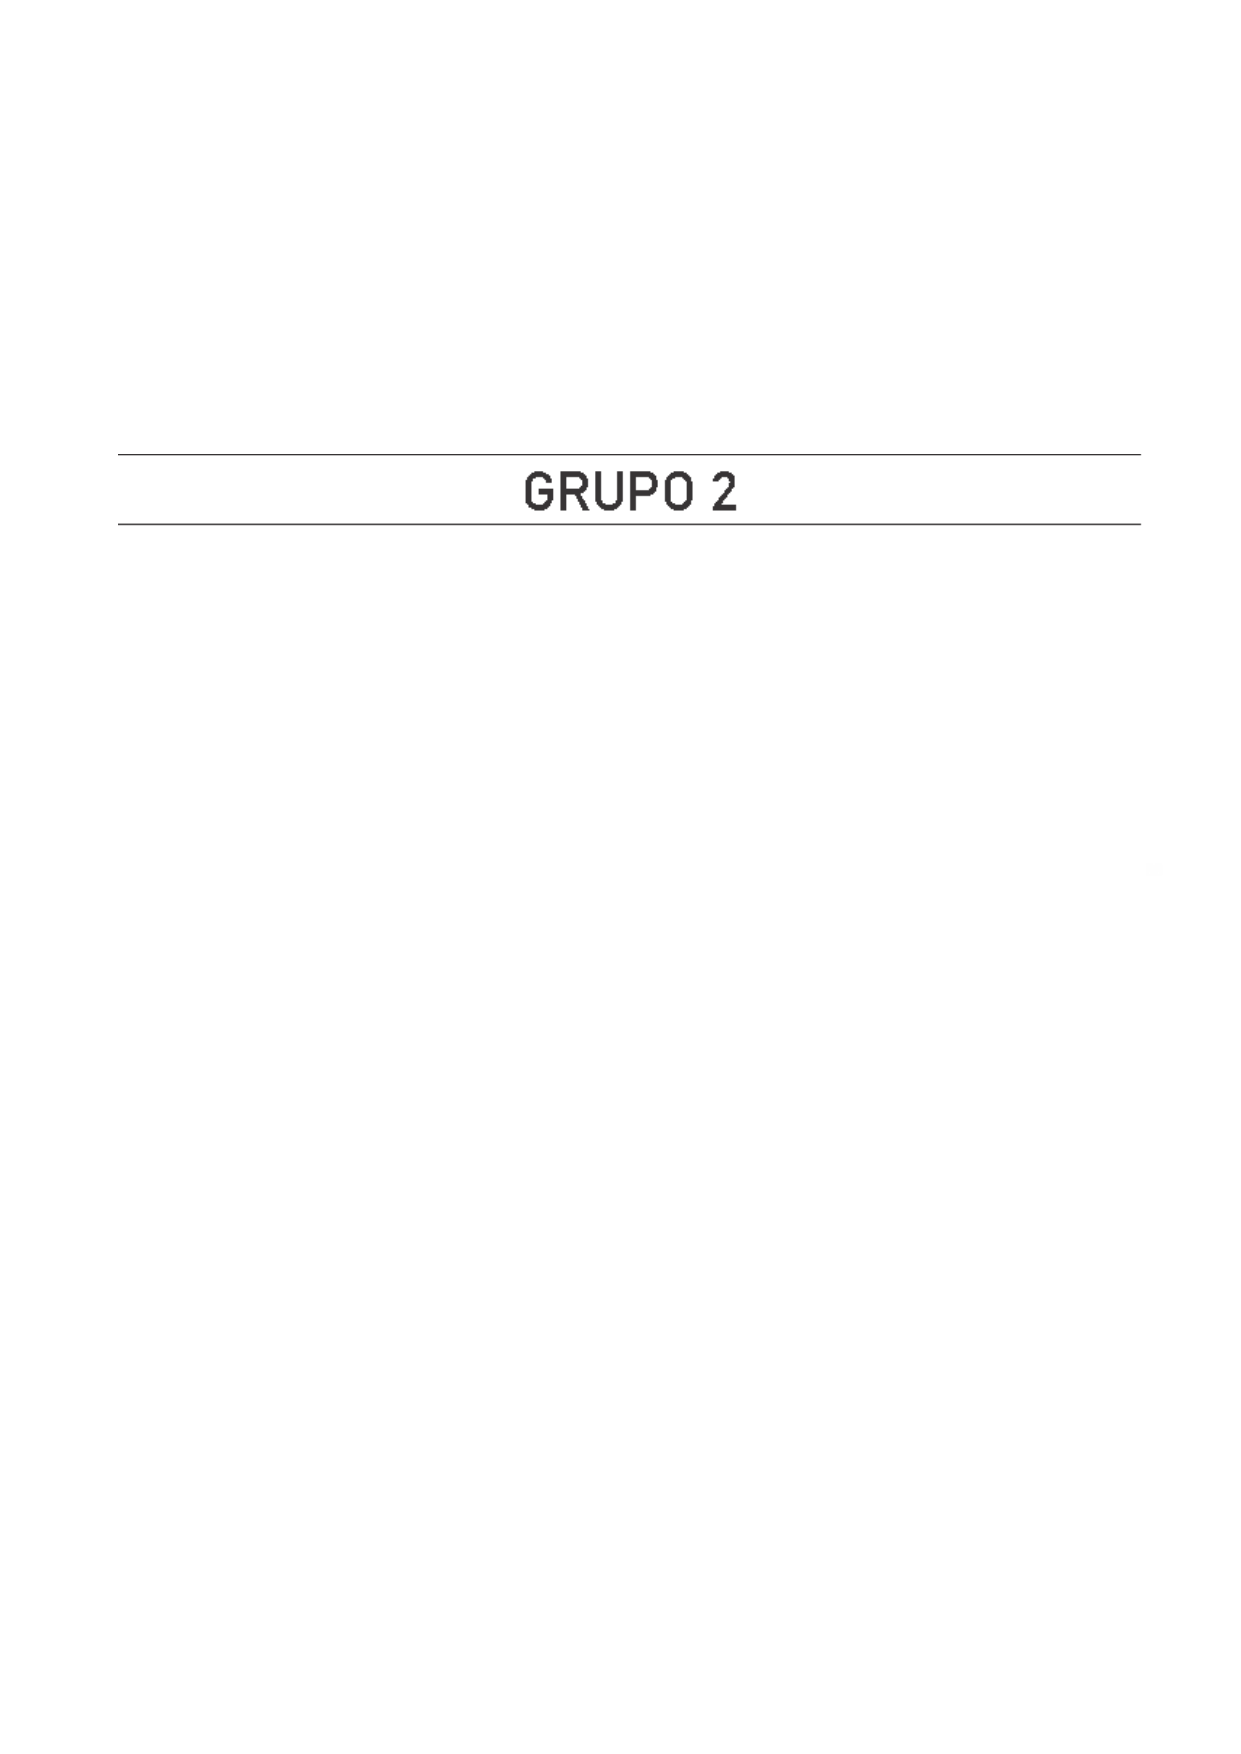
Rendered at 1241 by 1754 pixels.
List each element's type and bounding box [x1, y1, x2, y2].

picture [118, 454, 1163, 876]
